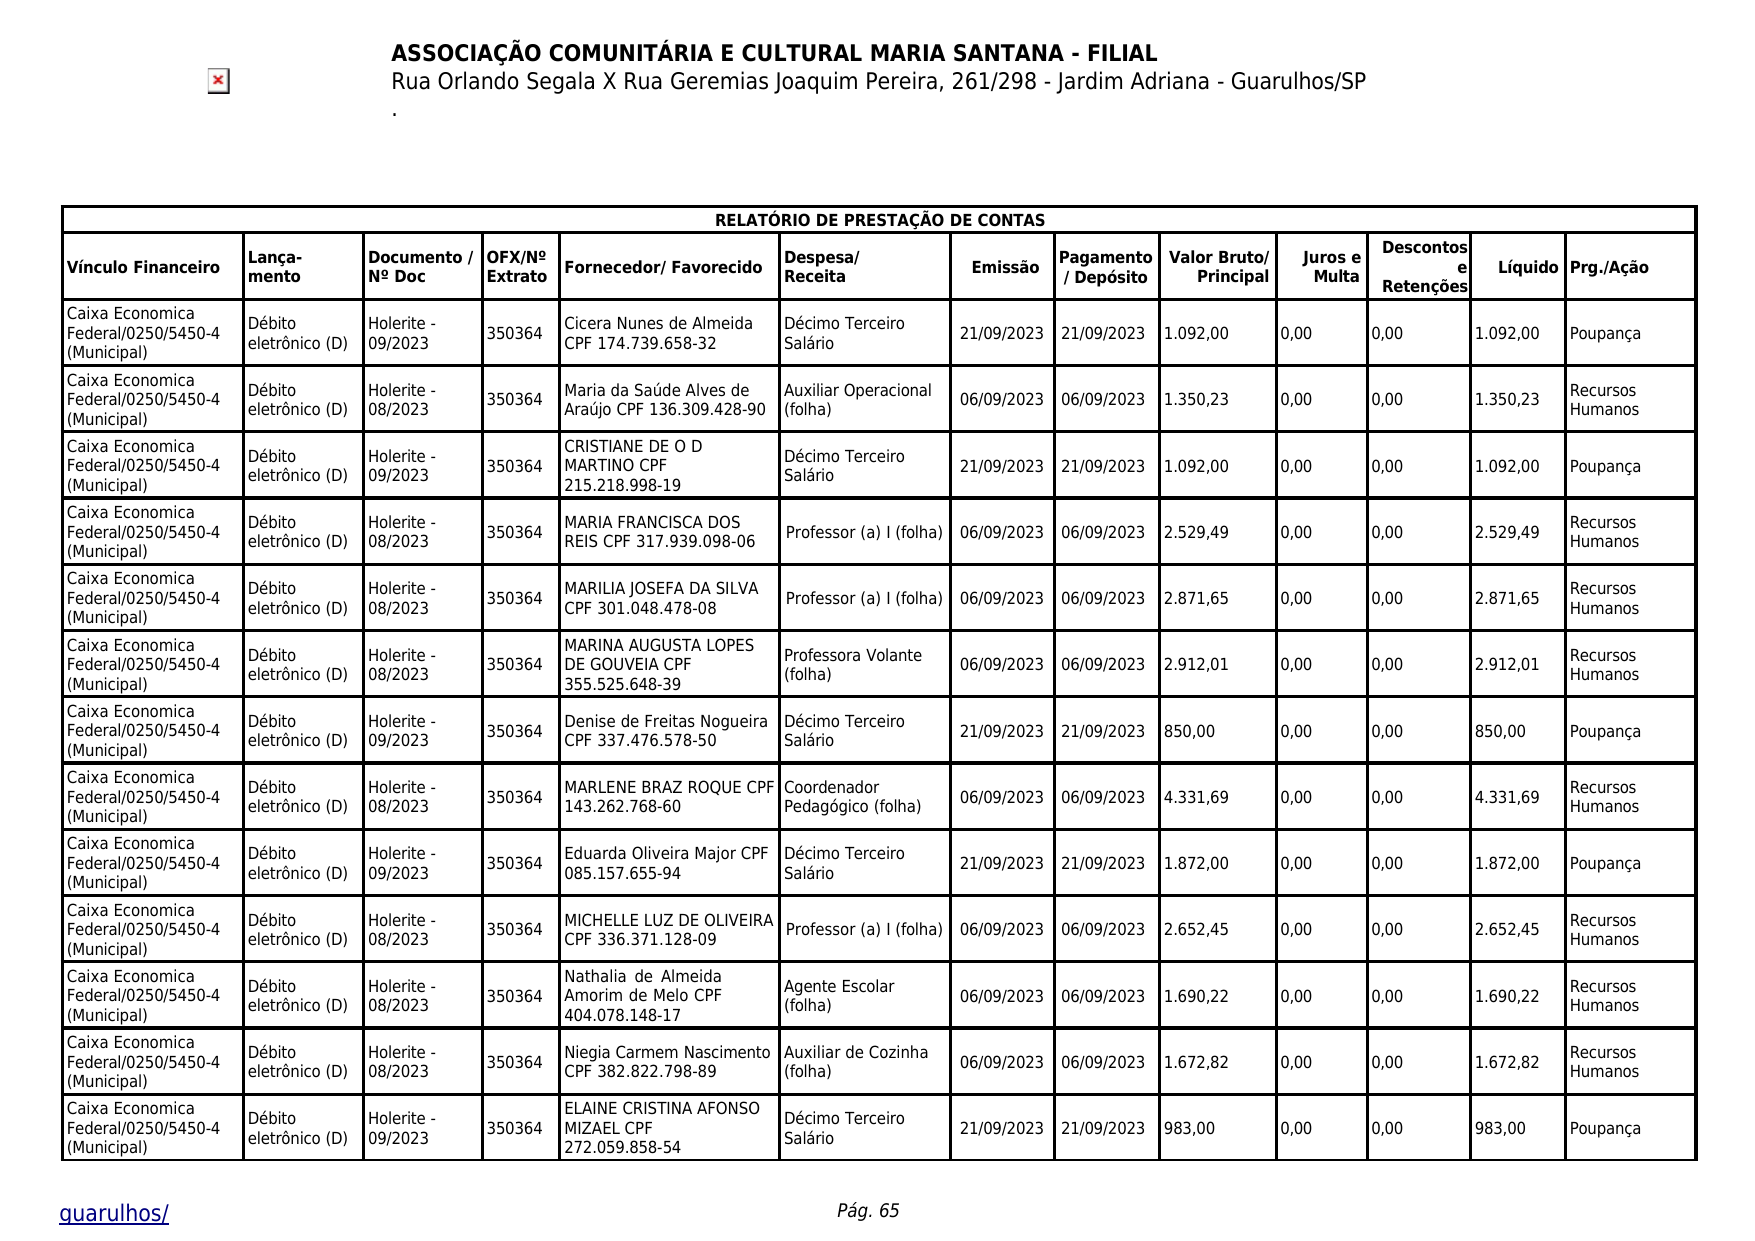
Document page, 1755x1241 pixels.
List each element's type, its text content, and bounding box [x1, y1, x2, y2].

table_cell 06/09/2023 [952, 765, 1053, 828]
table_cell Holerite - 08/2023 [365, 897, 481, 960]
table_cell Débito eletrônico (D) [245, 433, 362, 496]
table_cell Décimo Terceiro Salário [781, 433, 949, 496]
table_cell Professor (a) I (folha) [781, 500, 949, 563]
table_cell Auxiliar de Cozinha (folha) [781, 1030, 949, 1093]
table_cell 06/09/2023 [1056, 765, 1158, 828]
table_cell Descontos e Retenções [1369, 234, 1469, 298]
table_cell 1.092,00 [1161, 301, 1275, 364]
table_cell Holerite - 08/2023 [365, 1030, 481, 1093]
table_cell 850,00 [1161, 698, 1275, 761]
table_cell 06/09/2023 [1056, 500, 1158, 563]
table_cell Débito eletrônico (D) [245, 1030, 362, 1093]
table_cell Holerite - 09/2023 [365, 301, 481, 364]
table_cell 2.871,65 [1472, 566, 1564, 629]
table_cell Pagamento / Depósito [1056, 234, 1158, 298]
table_cell 0,00 [1278, 632, 1366, 695]
table_cell Auxiliar Operacional (folha) [781, 367, 949, 430]
table_header RELATÓRIO DE PRESTAÇÃO DE CONTAS [64, 208, 1694, 231]
table_cell 0,00 [1369, 698, 1469, 761]
table_cell 350364 [484, 500, 558, 563]
table_cell Caixa Economica Federal/0250/5450-4 (Municipal) [64, 500, 242, 563]
table_cell 0,00 [1369, 831, 1469, 894]
table_cell Líquido [1472, 234, 1564, 298]
table_cell Professor (a) I (folha) [781, 897, 949, 960]
table_cell 06/09/2023 [952, 632, 1053, 695]
table_cell Décimo Terceiro Salário [781, 698, 949, 761]
table_cell Débito eletrônico (D) [245, 1096, 362, 1159]
table_cell 350364 [484, 897, 558, 960]
table_cell Décimo Terceiro Salário [781, 1096, 949, 1159]
table_cell 1.092,00 [1472, 301, 1564, 364]
table_cell Holerite - 09/2023 [365, 433, 481, 496]
table_cell 0,00 [1369, 1096, 1469, 1159]
table_cell Professora Volante (folha) [781, 632, 949, 695]
table_cell 1.872,00 [1161, 831, 1275, 894]
table_cell 06/09/2023 [952, 500, 1053, 563]
table_cell 2.912,01 [1161, 632, 1275, 695]
table_cell Caixa Economica Federal/0250/5450-4 (Municipal) [64, 765, 242, 828]
table_cell Débito eletrônico (D) [245, 963, 362, 1026]
table_cell 06/09/2023 [1056, 632, 1158, 695]
table_cell 2.529,49 [1472, 500, 1564, 563]
table_cell 21/09/2023 [1056, 698, 1158, 761]
table_cell ELAINE CRISTINA AFONSO MIZAEL CPF 272.059.858-54 [561, 1096, 778, 1159]
table_cell 21/09/2023 [952, 301, 1053, 364]
table_cell Recursos Humanos [1567, 566, 1694, 629]
table_cell 0,00 [1278, 1096, 1366, 1159]
table_cell Despesa/ Receita [781, 234, 949, 298]
table_cell Débito eletrônico (D) [245, 698, 362, 761]
table_cell Documento / Nº Doc [365, 234, 481, 298]
table_cell Recursos Humanos [1567, 765, 1694, 828]
table_cell Recursos Humanos [1567, 963, 1694, 1026]
table_cell 0,00 [1369, 1030, 1469, 1093]
table_cell 0,00 [1369, 500, 1469, 563]
table_cell Agente Escolar (folha) [781, 963, 949, 1026]
table_cell 0,00 [1369, 963, 1469, 1026]
table_cell Holerite - 08/2023 [365, 765, 481, 828]
table_cell Vínculo Financeiro [64, 234, 242, 298]
table_cell Caixa Economica Federal/0250/5450-4 (Municipal) [64, 963, 242, 1026]
table_cell Débito eletrônico (D) [245, 897, 362, 960]
table_cell 4.331,69 [1472, 765, 1564, 828]
table_cell 21/09/2023 [952, 698, 1053, 761]
table_cell 0,00 [1278, 301, 1366, 364]
table_cell 06/09/2023 [1056, 566, 1158, 629]
table_cell Caixa Economica Federal/0250/5450-4 (Municipal) [64, 433, 242, 496]
table_cell Caixa Economica Federal/0250/5450-4 (Municipal) [64, 698, 242, 761]
table_cell 1.350,23 [1472, 367, 1564, 430]
table_cell 0,00 [1369, 433, 1469, 496]
table_cell 2.871,65 [1161, 566, 1275, 629]
table_cell 0,00 [1278, 698, 1366, 761]
table_cell Recursos Humanos [1567, 500, 1694, 563]
table_cell 21/09/2023 [952, 1096, 1053, 1159]
table_cell 06/09/2023 [1056, 367, 1158, 430]
table_cell Holerite - 09/2023 [365, 698, 481, 761]
table_cell Décimo Terceiro Salário [781, 831, 949, 894]
table_cell 2.652,45 [1472, 897, 1564, 960]
table_cell MICHELLE LUZ DE OLIVEIRA CPF 336.371.128-09 [561, 897, 778, 960]
table_cell 350364 [484, 698, 558, 761]
table_cell Caixa Economica Federal/0250/5450-4 (Municipal) [64, 831, 242, 894]
table_cell Eduarda Oliveira Major CPF 085.157.655-94 [561, 831, 778, 894]
table_cell Caixa Economica Federal/0250/5450-4 (Municipal) [64, 1030, 242, 1093]
table_cell 350364 [484, 566, 558, 629]
table_cell 350364 [484, 1030, 558, 1093]
table_cell Poupança [1567, 433, 1694, 496]
table_cell 2.652,45 [1161, 897, 1275, 960]
table_cell 06/09/2023 [1056, 963, 1158, 1026]
table_cell MARINA AUGUSTA LOPES DE GOUVEIA CPF 355.525.648-39 [561, 632, 778, 695]
table_cell Maria da Saúde Alves de Araújo CPF 136.309.428-90 [561, 367, 778, 430]
table_cell 1.672,82 [1472, 1030, 1564, 1093]
table_cell 1.672,82 [1161, 1030, 1275, 1093]
table_cell 350364 [484, 632, 558, 695]
table_cell Fornecedor/ Favorecido [561, 234, 778, 298]
table_cell Caixa Economica Federal/0250/5450-4 (Municipal) [64, 301, 242, 364]
table_cell Cicera Nunes de Almeida CPF 174.739.658-32 [561, 301, 778, 364]
table_cell Emissão [952, 234, 1053, 298]
table_cell 350364 [484, 301, 558, 364]
table_cell Débito eletrônico (D) [245, 566, 362, 629]
table_cell 06/09/2023 [952, 963, 1053, 1026]
table_cell 0,00 [1278, 433, 1366, 496]
table_cell Caixa Economica Federal/0250/5450-4 (Municipal) [64, 1096, 242, 1159]
table_cell 2.912,01 [1472, 632, 1564, 695]
table_cell 350364 [484, 433, 558, 496]
table_cell 0,00 [1278, 831, 1366, 894]
table_cell 0,00 [1369, 897, 1469, 960]
table_cell 350364 [484, 1096, 558, 1159]
table_cell Recursos Humanos [1567, 367, 1694, 430]
table_cell Poupança [1567, 1096, 1694, 1159]
table_cell 06/09/2023 [952, 566, 1053, 629]
table_cell Prg./Ação [1567, 234, 1694, 298]
table_cell 0,00 [1278, 566, 1366, 629]
table_cell 1.872,00 [1472, 831, 1564, 894]
table_cell 0,00 [1369, 765, 1469, 828]
table_cell Professor (a) I (folha) [781, 566, 949, 629]
table_cell 0,00 [1369, 632, 1469, 695]
table_cell OFX/Nº Extrato [484, 234, 558, 298]
table_cell Caixa Economica Federal/0250/5450-4 (Municipal) [64, 367, 242, 430]
table_cell Caixa Economica Federal/0250/5450-4 (Municipal) [64, 632, 242, 695]
table_cell 983,00 [1472, 1096, 1564, 1159]
table_cell Holerite - 09/2023 [365, 1096, 481, 1159]
table_cell Denise de Freitas Nogueira CPF 337.476.578-50 [561, 698, 778, 761]
table_cell Coordenador Pedagógico (folha) [781, 765, 949, 828]
table_cell 06/09/2023 [952, 367, 1053, 430]
table_cell 21/09/2023 [952, 433, 1053, 496]
table_cell Recursos Humanos [1567, 897, 1694, 960]
table_cell Caixa Economica Federal/0250/5450-4 (Municipal) [64, 897, 242, 960]
table_cell Débito eletrônico (D) [245, 500, 362, 563]
table_cell 21/09/2023 [1056, 831, 1158, 894]
table_cell Holerite - 08/2023 [365, 367, 481, 430]
table_cell Poupança [1567, 698, 1694, 761]
table_cell 1.690,22 [1472, 963, 1564, 1026]
table_cell 0,00 [1278, 897, 1366, 960]
table_cell 0,00 [1278, 367, 1366, 430]
table_cell 06/09/2023 [1056, 1030, 1158, 1093]
table_cell Holerite - 08/2023 [365, 963, 481, 1026]
table_cell 350364 [484, 831, 558, 894]
table_cell 0,00 [1278, 765, 1366, 828]
table_cell 06/09/2023 [1056, 897, 1158, 960]
table_cell 21/09/2023 [1056, 301, 1158, 364]
table_cell 0,00 [1369, 566, 1469, 629]
table_cell Poupança [1567, 301, 1694, 364]
table_cell 0,00 [1278, 963, 1366, 1026]
table_cell 4.331,69 [1161, 765, 1275, 828]
table_cell Caixa Economica Federal/0250/5450-4 (Municipal) [64, 566, 242, 629]
table_cell Débito eletrônico (D) [245, 632, 362, 695]
table_cell 350364 [484, 765, 558, 828]
table_cell MARILIA JOSEFA DA SILVA CPF 301.048.478-08 [561, 566, 778, 629]
table_cell 21/09/2023 [952, 831, 1053, 894]
table_cell 350364 [484, 367, 558, 430]
table_cell 1.690,22 [1161, 963, 1275, 1026]
table_cell Holerite - 08/2023 [365, 500, 481, 563]
table_cell Poupança [1567, 831, 1694, 894]
table_cell 1.092,00 [1161, 433, 1275, 496]
table_cell Juros e Multa [1278, 234, 1366, 298]
table_cell Recursos Humanos [1567, 632, 1694, 695]
table_cell Nathalia de Almeida Amorim de Melo CPF 404.078.148-17 [561, 963, 778, 1026]
table_cell 2.529,49 [1161, 500, 1275, 563]
table_cell MARIA FRANCISCA DOS REIS CPF 317.939.098-06 [561, 500, 778, 563]
table_cell 06/09/2023 [952, 1030, 1053, 1093]
table_cell Holerite - 08/2023 [365, 566, 481, 629]
table_cell 350364 [484, 963, 558, 1026]
table_cell Débito eletrônico (D) [245, 367, 362, 430]
table_cell Niegia Carmem Nascimento CPF 382.822.798-89 [561, 1030, 778, 1093]
table_cell 06/09/2023 [952, 897, 1053, 960]
table_cell Décimo Terceiro Salário [781, 301, 949, 364]
table_cell 1.350,23 [1161, 367, 1275, 430]
table_cell 1.092,00 [1472, 433, 1564, 496]
table_cell Holerite - 09/2023 [365, 831, 481, 894]
table_cell Valor Bruto/ Principal [1161, 234, 1275, 298]
table_cell 850,00 [1472, 698, 1564, 761]
table_cell Holerite - 08/2023 [365, 632, 481, 695]
table_cell 21/09/2023 [1056, 433, 1158, 496]
table_cell 0,00 [1369, 367, 1469, 430]
table_cell 983,00 [1161, 1096, 1275, 1159]
table_cell MARLENE BRAZ ROQUE CPF 143.262.768-60 [561, 765, 778, 828]
table_cell 0,00 [1278, 1030, 1366, 1093]
table_cell Recursos Humanos [1567, 1030, 1694, 1093]
table_cell 0,00 [1369, 301, 1469, 364]
table_cell 21/09/2023 [1056, 1096, 1158, 1159]
table_cell Débito eletrônico (D) [245, 765, 362, 828]
table_cell Lança- mento [245, 234, 362, 298]
table_cell CRISTIANE DE O D MARTINO CPF 215.218.998-19 [561, 433, 778, 496]
table_cell Débito eletrônico (D) [245, 831, 362, 894]
table_cell 0,00 [1278, 500, 1366, 563]
table_cell Débito eletrônico (D) [245, 301, 362, 364]
